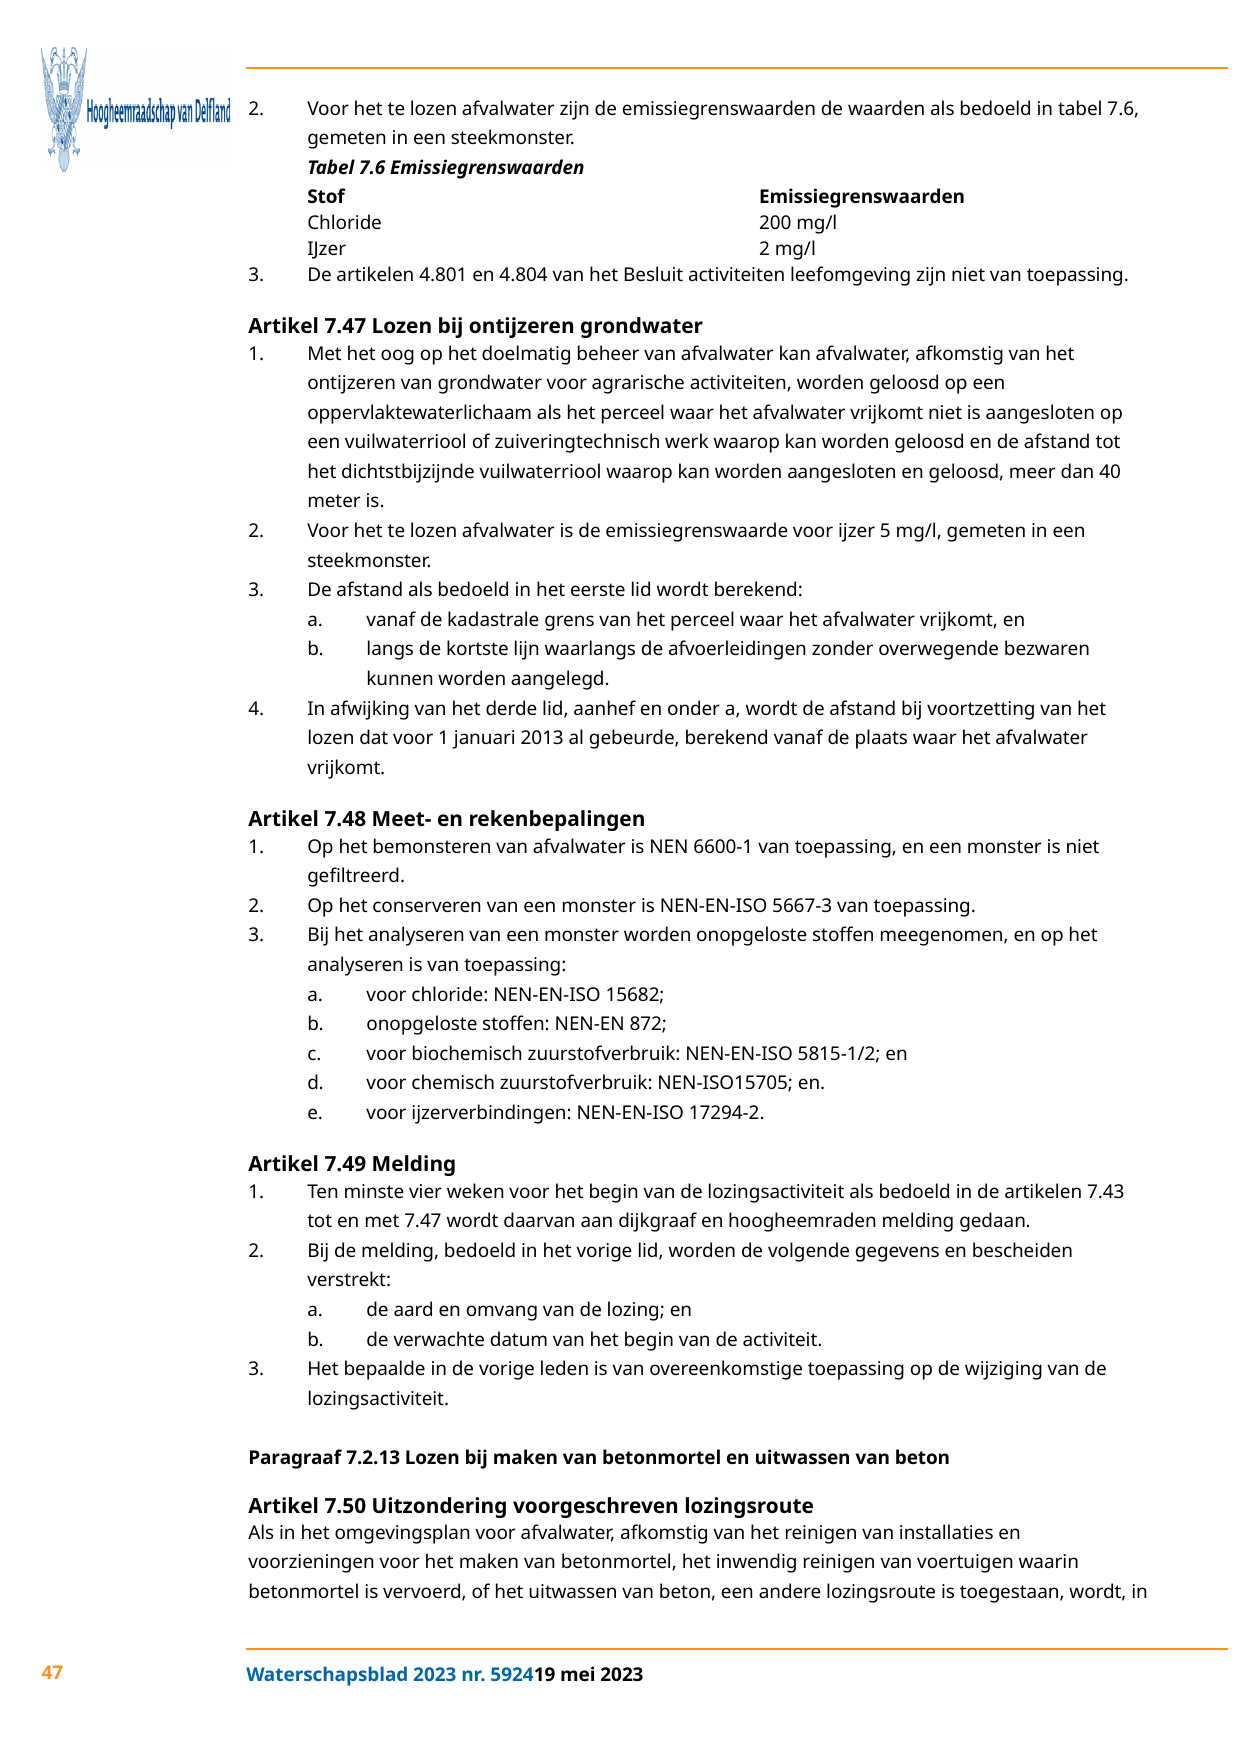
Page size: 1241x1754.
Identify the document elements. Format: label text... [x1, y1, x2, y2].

list de aard en omvang van de lozing; en [307, 1296, 1152, 1322]
text Artikel 7.50 Uitzondering voorgeschreven lozingsroute [248, 1491, 1152, 1519]
list langs de kortste lijn waarlangs de afvoerleidingen zonder overwegende bezwaren kunnen worden aangelegd. [307, 636, 1152, 691]
text Artikel 7.47 Lozen bij ontijzeren grondwater [248, 311, 1152, 340]
list Met het oog op het doelmatig beheer van afvalwater kan afvalwater, afkomstig van het ontijzeren van grondwater voor agrarische activiteiten, worden geloosd op een oppervlaktewaterlichaam als het perceel waar het afvalwater vrijkomt niet is aangesloten op een vuilwaterriool of zuiveringtechnisch werk waarop kan worden geloosd en de afstand tot het dichtstbijzijnde vuilwaterriool waarop kan worden aangesloten en geloosd, meer dan 40 meter is. [248, 340, 1152, 513]
table_header Stof [307, 184, 759, 209]
list Op het conserveren van een monster is NEN-EN-ISO 5667-3 van toepassing. [248, 892, 1152, 918]
list voor biochemisch zuurstofverbruik: NEN-EN-ISO 5815-1/2; en [307, 1040, 1152, 1066]
list Tabel 7.6 Emissiegrenswaarden [248, 154, 1152, 180]
table_cell 2 mg/l [759, 235, 1211, 261]
list Het bepaalde in de vorige leden is van overeenkomstige toepassing op de wijziging van de lozingsactiviteit. [248, 1355, 1152, 1411]
list Voor het te lozen afvalwater is de emissiegrenswaarde voor ijzer 5 mg/l, gemeten in een steekmonster. [248, 517, 1152, 573]
text Artikel 7.48 Meet- en rekenbepalingen [248, 804, 1152, 833]
list Ten minste vier weken voor het begin van de lozingsactiviteit als bedoeld in de artikelen 7.43 tot en met 7.47 wordt daarvan aan dijkgraaf en hoogheemraden melding gedaan. [248, 1178, 1152, 1233]
list Op het bemonsteren van afvalwater is NEN 6600-1 van toepassing, en een monster is niet gefiltreerd. [248, 833, 1152, 888]
text Als in het omgevingsplan voor afvalwater, afkomstig van het reinigen van installaties en voorzieningen voor het maken van betonmortel, het inwendig reinigen van voertuigen waarin betonmortel is vervoerd, of het uitwassen van beton, een andere lozingsroute is toegestaan, wordt, in [248, 1519, 1152, 1604]
list De artikelen 4.801 en 4.804 van het Besluit activiteiten leefomgeving zijn niet van toepassing. [248, 261, 1152, 287]
list onopgeloste stoffen: NEN-EN 872; [307, 1010, 1152, 1036]
table_cell IJzer [307, 235, 759, 261]
table_cell Chloride [307, 209, 759, 235]
list vanaf de kadastrale grens van het perceel waar het afvalwater vrijkomt, en [307, 606, 1152, 632]
list de verwachte datum van het begin van de activiteit. [307, 1326, 1152, 1352]
text Artikel 7.49 Melding [248, 1149, 1152, 1178]
list Bij het analyseren van een monster worden onopgeloste stoffen meegenomen, en op het analyseren is van toepassing: [248, 922, 1152, 977]
list De afstand als bedoeld in het eerste lid wordt berekend: [248, 576, 1152, 602]
picture [41, 47, 231, 172]
text Paragraaf 7.2.13 Lozen bij maken van betonmortel en uitwassen van beton [248, 1444, 1152, 1470]
table_cell 200 mg/l [759, 209, 1211, 235]
list voor chemisch zuurstofverbruik: NEN-ISO15705; en. [307, 1069, 1152, 1095]
list voor ijzerverbindingen: NEN-EN-ISO 17294-2. [307, 1099, 1152, 1125]
list In afwijking van het derde lid, aanhef en onder a, wordt de afstand bij voortzetting van het lozen dat voor 1 januari 2013 al gebeurde, berekend vanaf de plaats waar het afvalwater vrijkomt. [248, 695, 1152, 780]
list Bij de melding, bedoeld in het vorige lid, worden de volgende gegevens en bescheiden verstrekt: [248, 1237, 1152, 1292]
list voor chloride: NEN-EN-ISO 15682; [307, 981, 1152, 1006]
table_header Emissiegrenswaarden [759, 184, 1211, 209]
list Voor het te lozen afvalwater zijn de emissiegrenswaarden de waarden als bedoeld in tabel 7.6, gemeten in een steekmonster. [248, 95, 1152, 150]
